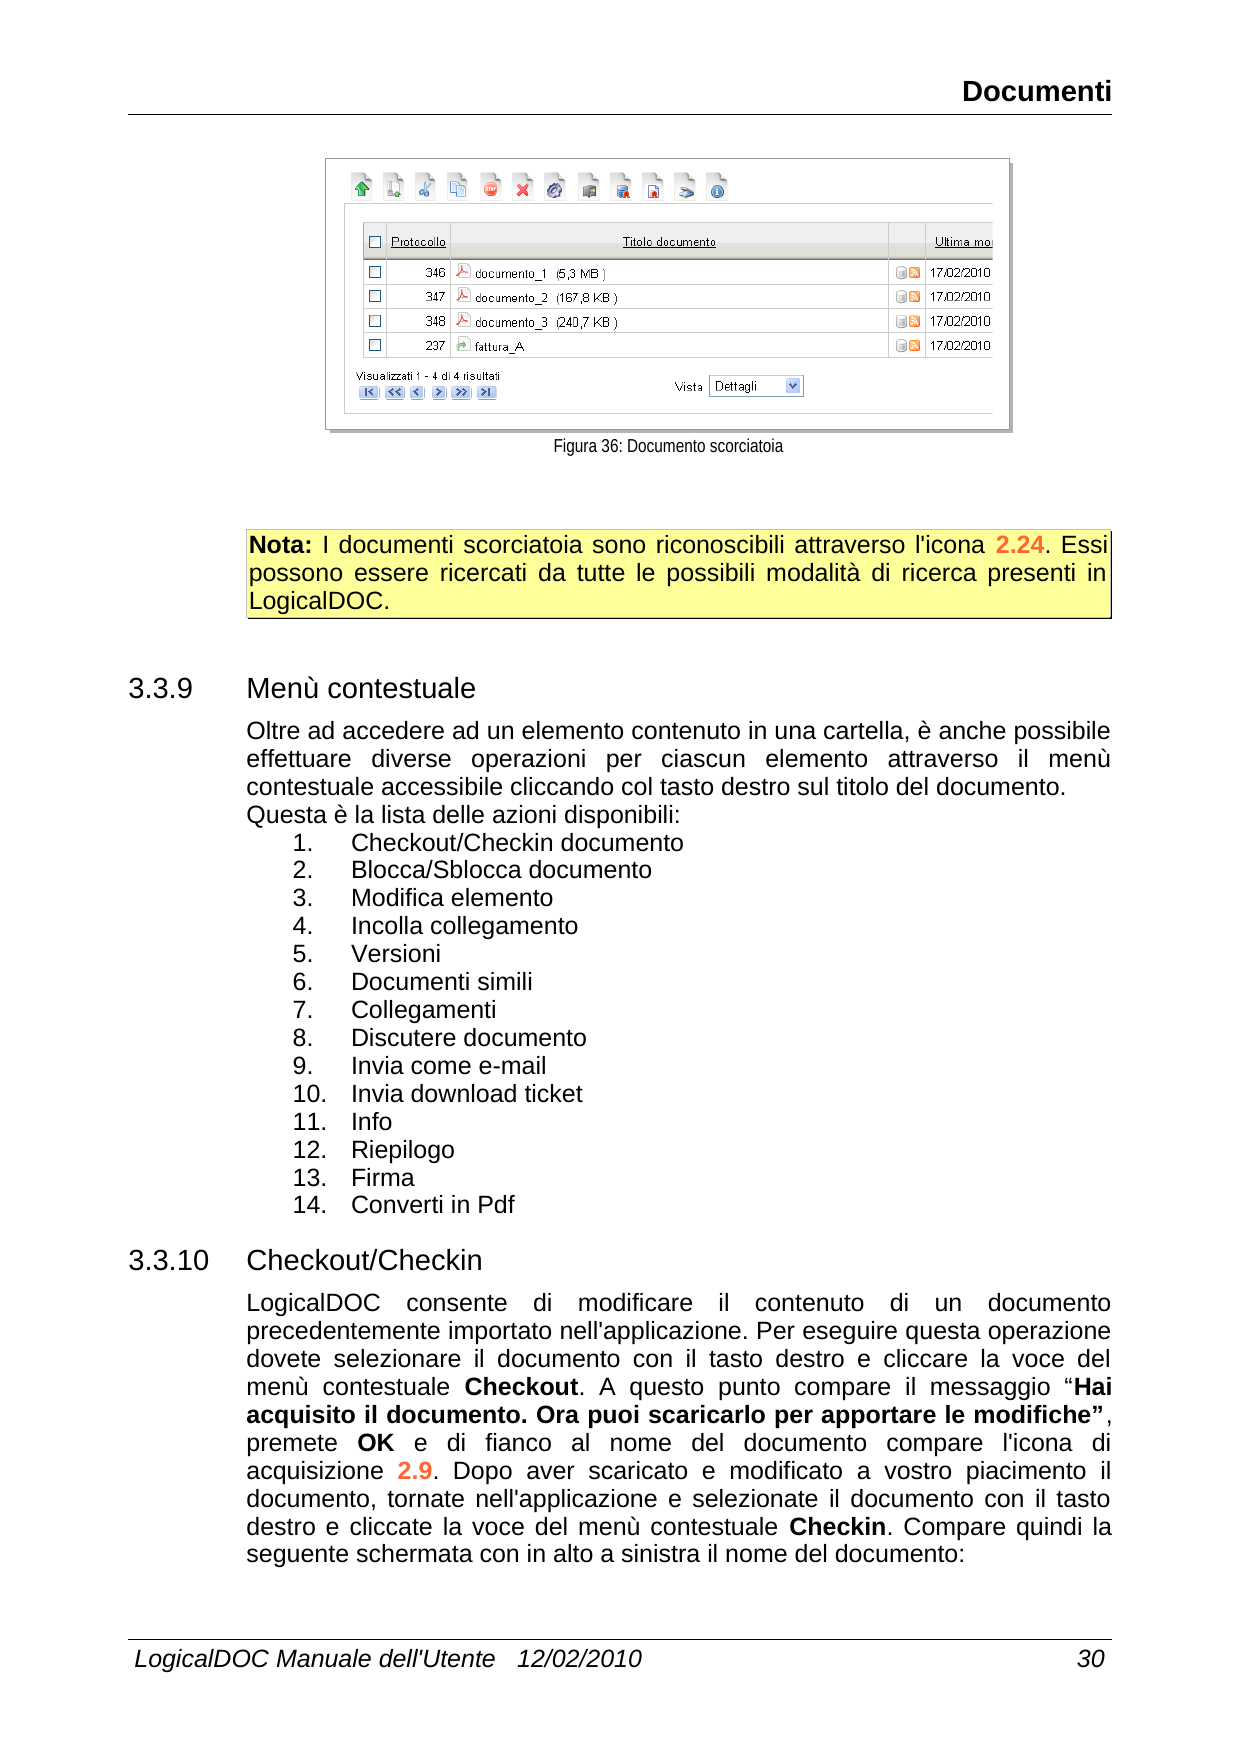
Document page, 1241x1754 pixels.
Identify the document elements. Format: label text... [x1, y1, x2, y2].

picture [342, 167, 993, 420]
list Invia download ticket [203, 1080, 1112, 1108]
list Documenti simili [203, 968, 1112, 996]
subtitle Menù contestuale [128, 672, 1112, 704]
list Discutere documento [203, 1024, 1112, 1052]
text Oltre ad accedere ad un elemento contenuto in una cartella, è anche possibile effettuare diverse operazioni per ciascun elemento attraverso il menù contestuale accessibile cliccando col tasto destro sul titolo del documento. [246, 717, 1112, 801]
list Collegamenti [203, 996, 1112, 1024]
subtitle Checkout/Checkin [128, 1244, 1112, 1277]
text Questa è la lista delle azioni disponibili: [246, 801, 1112, 828]
list Modifica elemento [203, 884, 1112, 912]
list Versioni [203, 940, 1112, 968]
list Incolla collegamento [203, 912, 1112, 940]
list Checkout/Checkin documento [203, 828, 1112, 856]
list Blocca/Sblocca documento [203, 856, 1112, 884]
text Nota: I documenti scorciatoia sono riconoscibili attraverso l'icona 2.24. Essi possono essere ricercati da tutte le possibili modalità di ricerca presenti in LogicalDOC. [247, 530, 1110, 617]
text Figura 36: Documento scorciatoia [325, 430, 1011, 456]
text LogicalDOC consente di modificare il contenuto di un documento precedentemente importato nell'applicazione. Per eseguire questa operazione dovete selezionare il documento con il tasto destro e cliccare la voce del menù contestuale Checkout. A questo punto compare il messaggio “Hai acquisito il documento. Ora puoi scaricarlo per apportare le modifiche”, premete OK e di fianco al nome del documento compare l'icona di acquisizione 2.9. Dopo aver scaricato e modificato a vostro piacimento il documento, tornate nell'applicazione e selezionate il documento con il tasto destro e cliccate la voce del menù contestuale Checkin. Compare quindi la seguente schermata con in alto a sinistra il nome del documento: [246, 1289, 1112, 1568]
list Info [203, 1108, 1112, 1136]
list Firma [203, 1163, 1112, 1191]
list Converti in Pdf [203, 1191, 1112, 1219]
list Riepilogo [203, 1136, 1112, 1163]
list Invia come e-mail [203, 1052, 1112, 1080]
